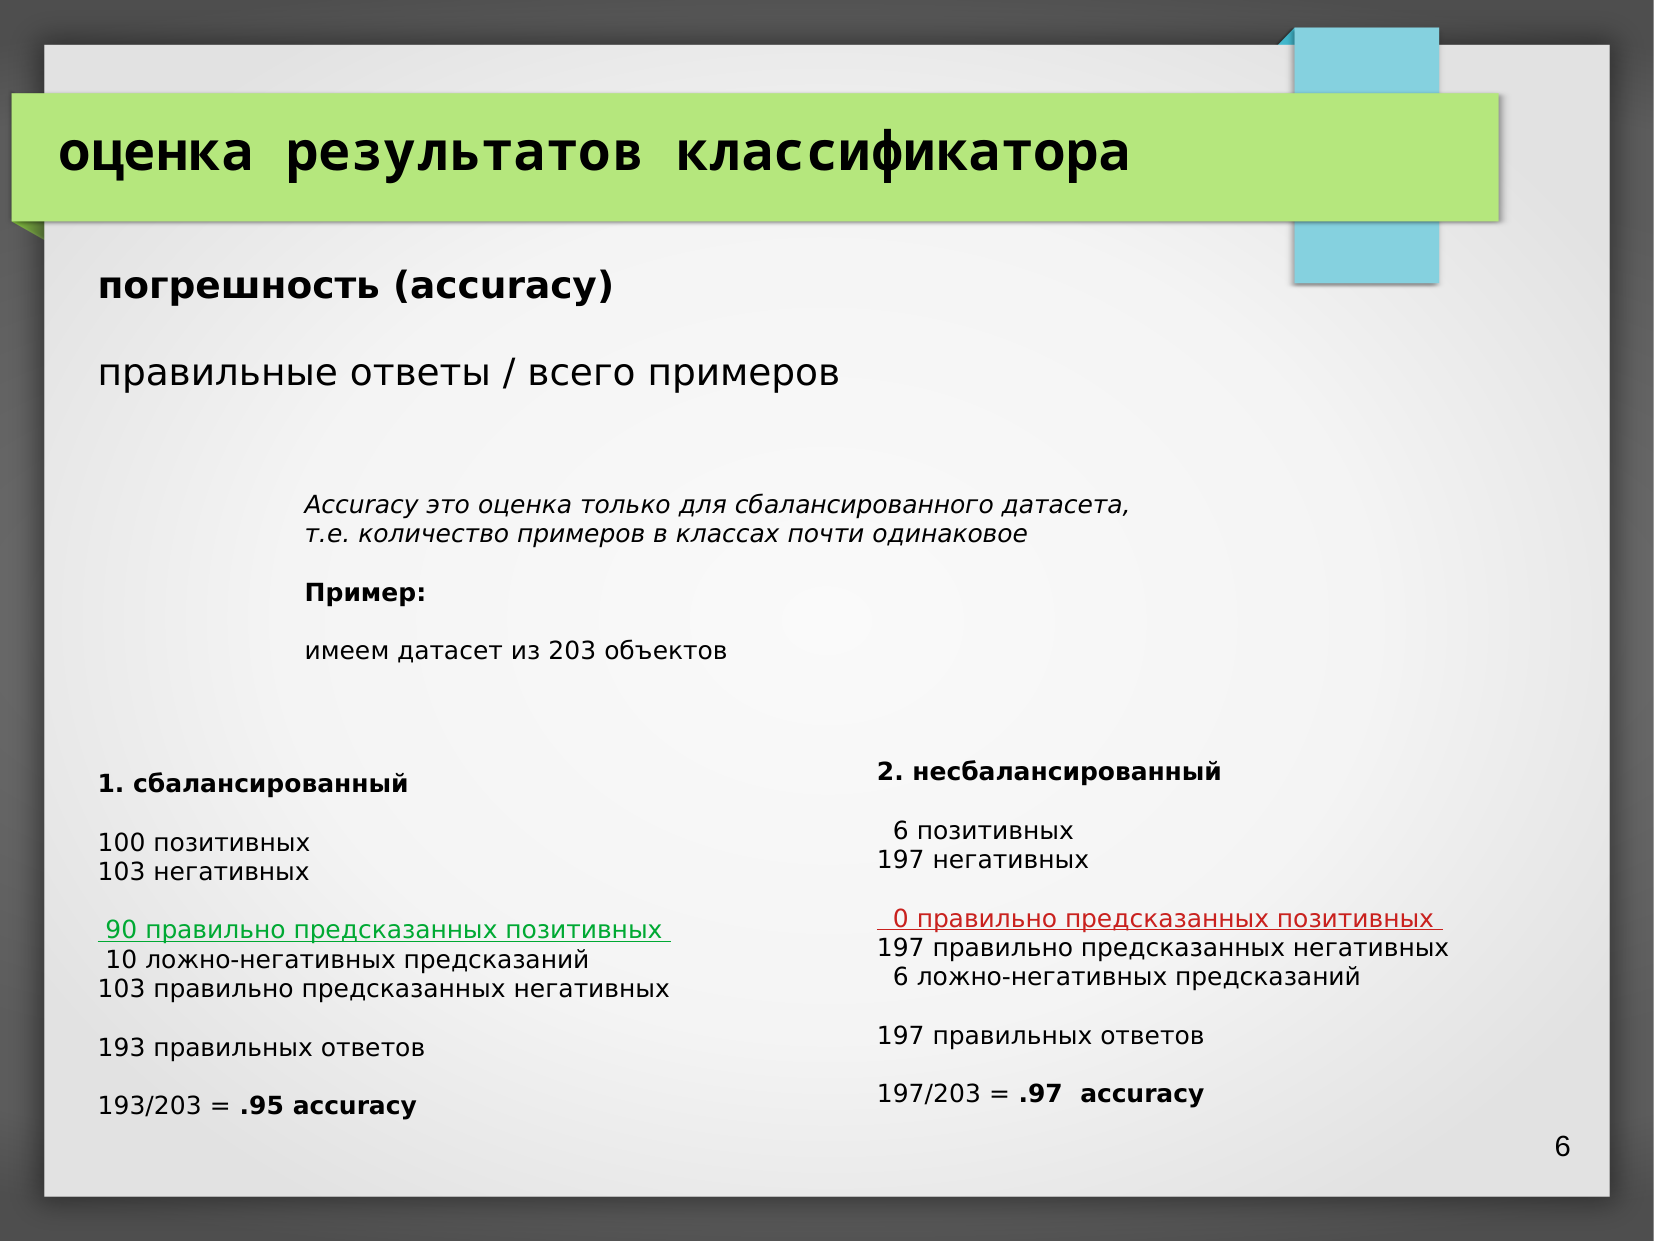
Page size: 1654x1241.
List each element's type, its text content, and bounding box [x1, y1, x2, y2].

picture [0, 0, 1654, 1241]
text_box погрешность (accuracy) правильные ответы / всего примеров [82, 256, 1252, 402]
text_box Accuracy это оценка только для сбалансированного датасета, т.е. количество примеров в классах почти одинаковое Пример: имеем датасет из 203 объектов [289, 482, 1205, 674]
text_box 1. сбалансированный 100 позитивных 103 негативных 90 правильно предсказанных позитивных 10 ложно-негативных предсказаний 103 правильно предсказанных негативных 193 правильных ответов 193/203 = .95 accuracy [82, 761, 709, 1158]
text_box 2. несбалансированный 6 позитивных 197 негативных 0 правильно предсказанных позитивных 197 правильно предсказанных негативных 6 ложно-негативных предсказаний 197 правильных ответов 197/203 = .97 accuracy [862, 750, 1489, 1146]
title оценка результатов классификатора [59, 109, 1217, 190]
